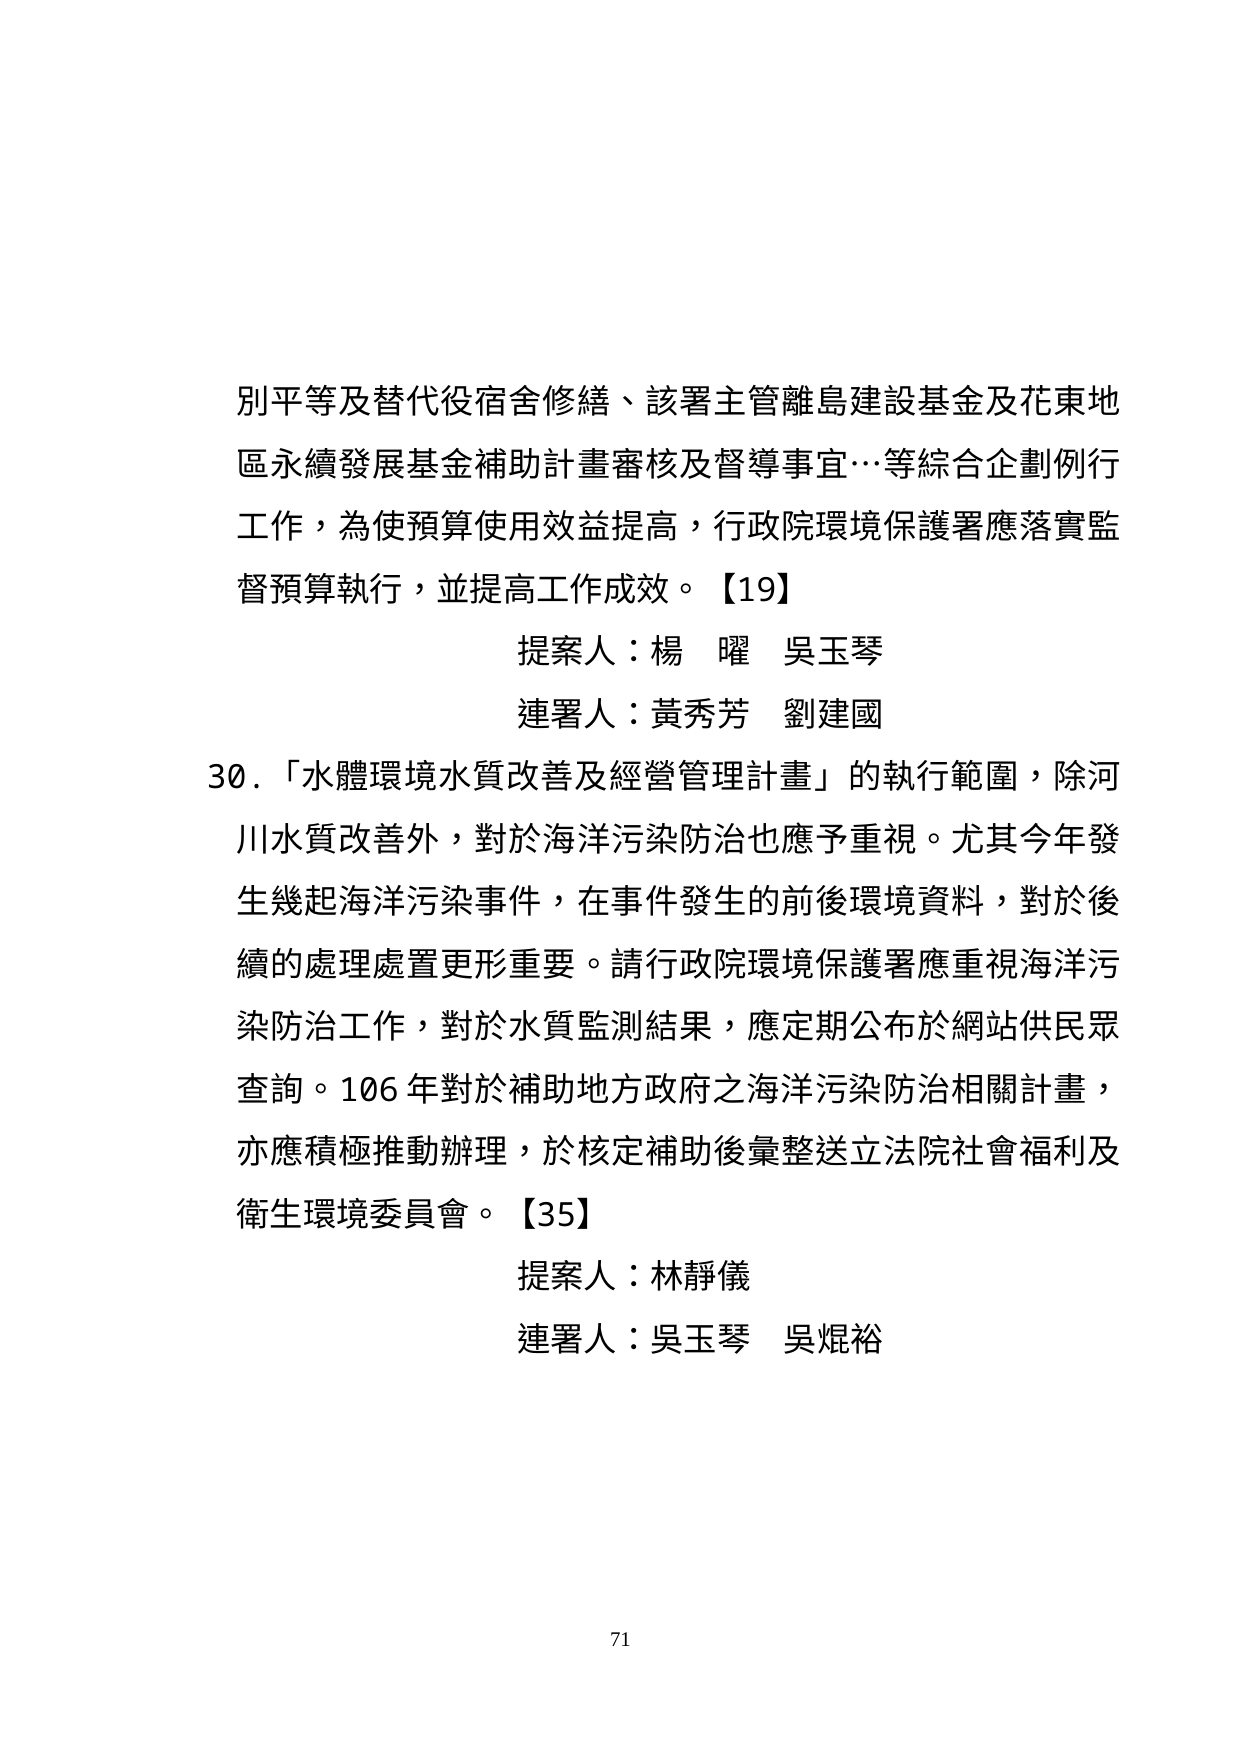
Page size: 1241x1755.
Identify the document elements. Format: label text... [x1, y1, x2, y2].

text 連署人：黃秀芳 劉建國 [118, 670, 1122, 733]
text 別平等及替代役宿舍修繕、該署主管離島建設基金及花東地區永續發展基金補助計畫審核及督導事宜…等綜合企劃例行工作，為使預算使用效益提高，行政院環境保護署應落實監督預算執行，並提高工作成效。【19】 [206, 358, 1122, 608]
text 提案人：林靜儀 [118, 1233, 1122, 1295]
text 30.「水體環境水質改善及經營管理計畫」的執行範圍，除河川水質改善外，對於海洋污染防治也應予重視。尤其今年發生幾起海洋污染事件，在事件發生的前後環境資料，對於後續的處理處置更形重要。請行政院環境保護署應重視海洋污染防治工作，對於水質監測結果，應定期公布於網站供民眾查詢。106年對於補助地方政府之海洋污染防治相關計畫，亦應積極推動辦理，於核定補助後彙整送立法院社會福利及衛生環境委員會。【35】 [206, 733, 1122, 1233]
text 連署人：吳玉琴 吳焜裕 [118, 1295, 1122, 1358]
text 提案人：楊 曜 吳玉琴 [118, 608, 1122, 670]
